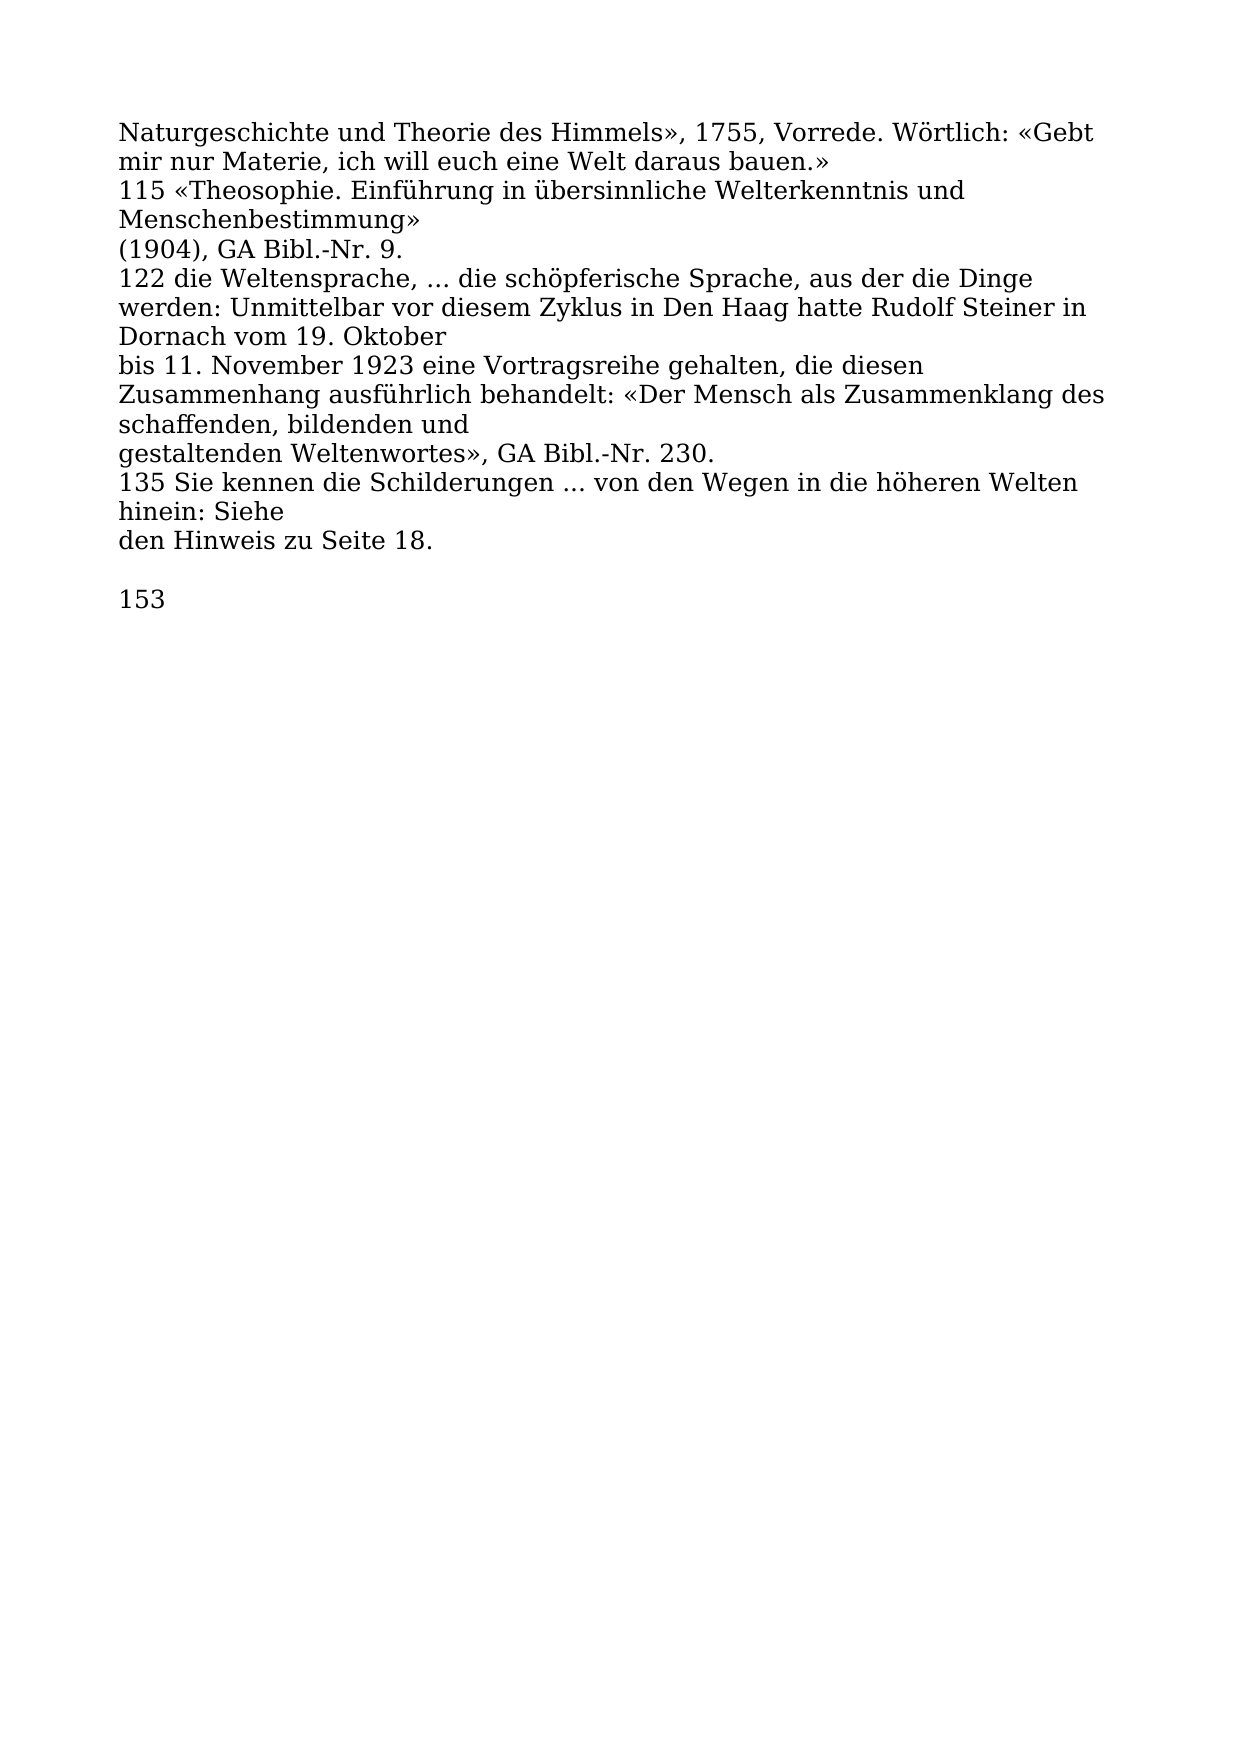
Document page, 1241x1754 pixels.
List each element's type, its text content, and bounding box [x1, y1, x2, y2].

text 122 die Weltensprache, ... die schöpferische Sprache, aus der die Dinge werden: Unmittelbar vor diesem Zyklus in Den Haag hatte Rudolf Steiner in Dornach vom 19. Oktober [118, 264, 1122, 351]
text den Hinweis zu Seite 18. [118, 526, 1122, 556]
text 153 [118, 585, 1122, 614]
text (1904), GA Bibl.-Nr. 9. [118, 235, 1122, 264]
text 115 «Theosophie. Einführung in übersinnliche Welterkenntnis und Menschenbestimmung» [118, 176, 1122, 235]
text Naturgeschichte und Theorie des Himmels», 1755, Vorrede. Wörtlich: «Gebt mir nur Materie, ich will euch eine Welt daraus bauen.» [118, 118, 1122, 176]
text bis 11. November 1923 eine Vortragsreihe gehalten, die diesen Zusammenhang ausführlich behandelt: «Der Mensch als Zusammenklang des schaffenden, bildenden und [118, 351, 1122, 439]
text gestaltenden Weltenwortes», GA Bibl.-Nr. 230. [118, 439, 1122, 468]
text 135 Sie kennen die Schilderungen ... von den Wegen in die höheren Welten hinein: Siehe [118, 468, 1122, 526]
